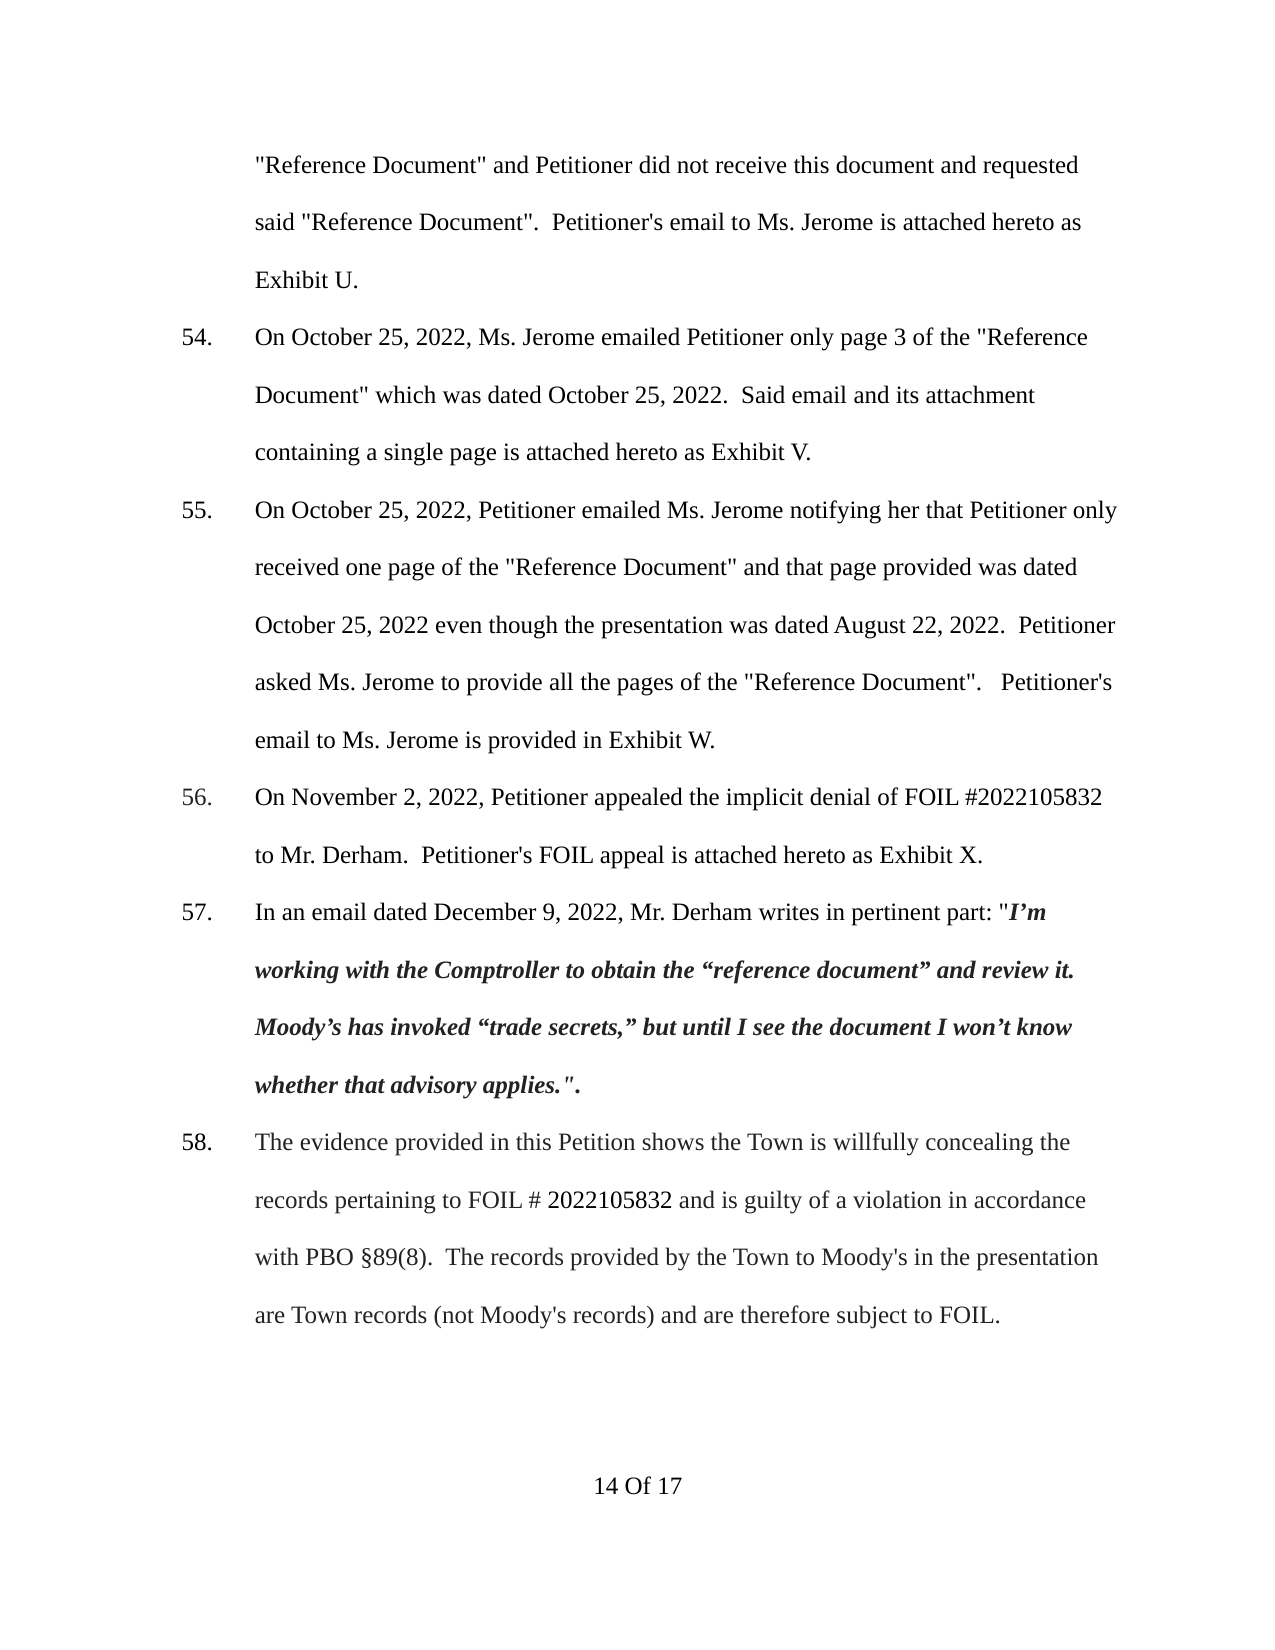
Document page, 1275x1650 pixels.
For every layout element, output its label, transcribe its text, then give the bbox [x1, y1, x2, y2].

list In an email dated December 9, 2022, Mr. Derham writes in pertinent part: "I’m working with the Comptroller to obtain the “reference document” and review it. Moody’s has invoked “trade secrets,” but until I see the document I won’t know whether that advisory applies.". [181, 897, 1125, 1099]
list "Reference Document" and Petitioner did not receive this document and requested said "Reference Document". Petitioner's email to Ms. Jerome is attached hereto as Exhibit U. [181, 150, 1125, 294]
list On November 2, 2022, Petitioner appealed the implicit denial of FOIL #2022105832 to Mr. Derham. Petitioner's FOIL appeal is attached hereto as Exhibit X. [181, 782, 1125, 869]
list On October 25, 2022, Ms. Jerome emailed Petitioner only page 3 of the "Reference Document" which was dated October 25, 2022. Said email and its attachment containing a single page is attached hereto as Exhibit V. [181, 322, 1125, 466]
list The evidence provided in this Petition shows the Town is willfully concealing the records pertaining to FOIL # 2022105832 and is guilty of a violation in accordance with PBO §89(8). The records provided by the Town to Moody's in the presentation are Town records (not Moody's records) and are therefore subject to FOIL. [181, 1127, 1125, 1329]
list On October 25, 2022, Petitioner emailed Ms. Jerome notifying her that Petitioner only received one page of the "Reference Document" and that page provided was dated October 25, 2022 even though the presentation was dated August 22, 2022. Petitioner asked Ms. Jerome to provide all the pages of the "Reference Document". Petitioner's email to Ms. Jerome is provided in Exhibit W. [181, 495, 1125, 754]
